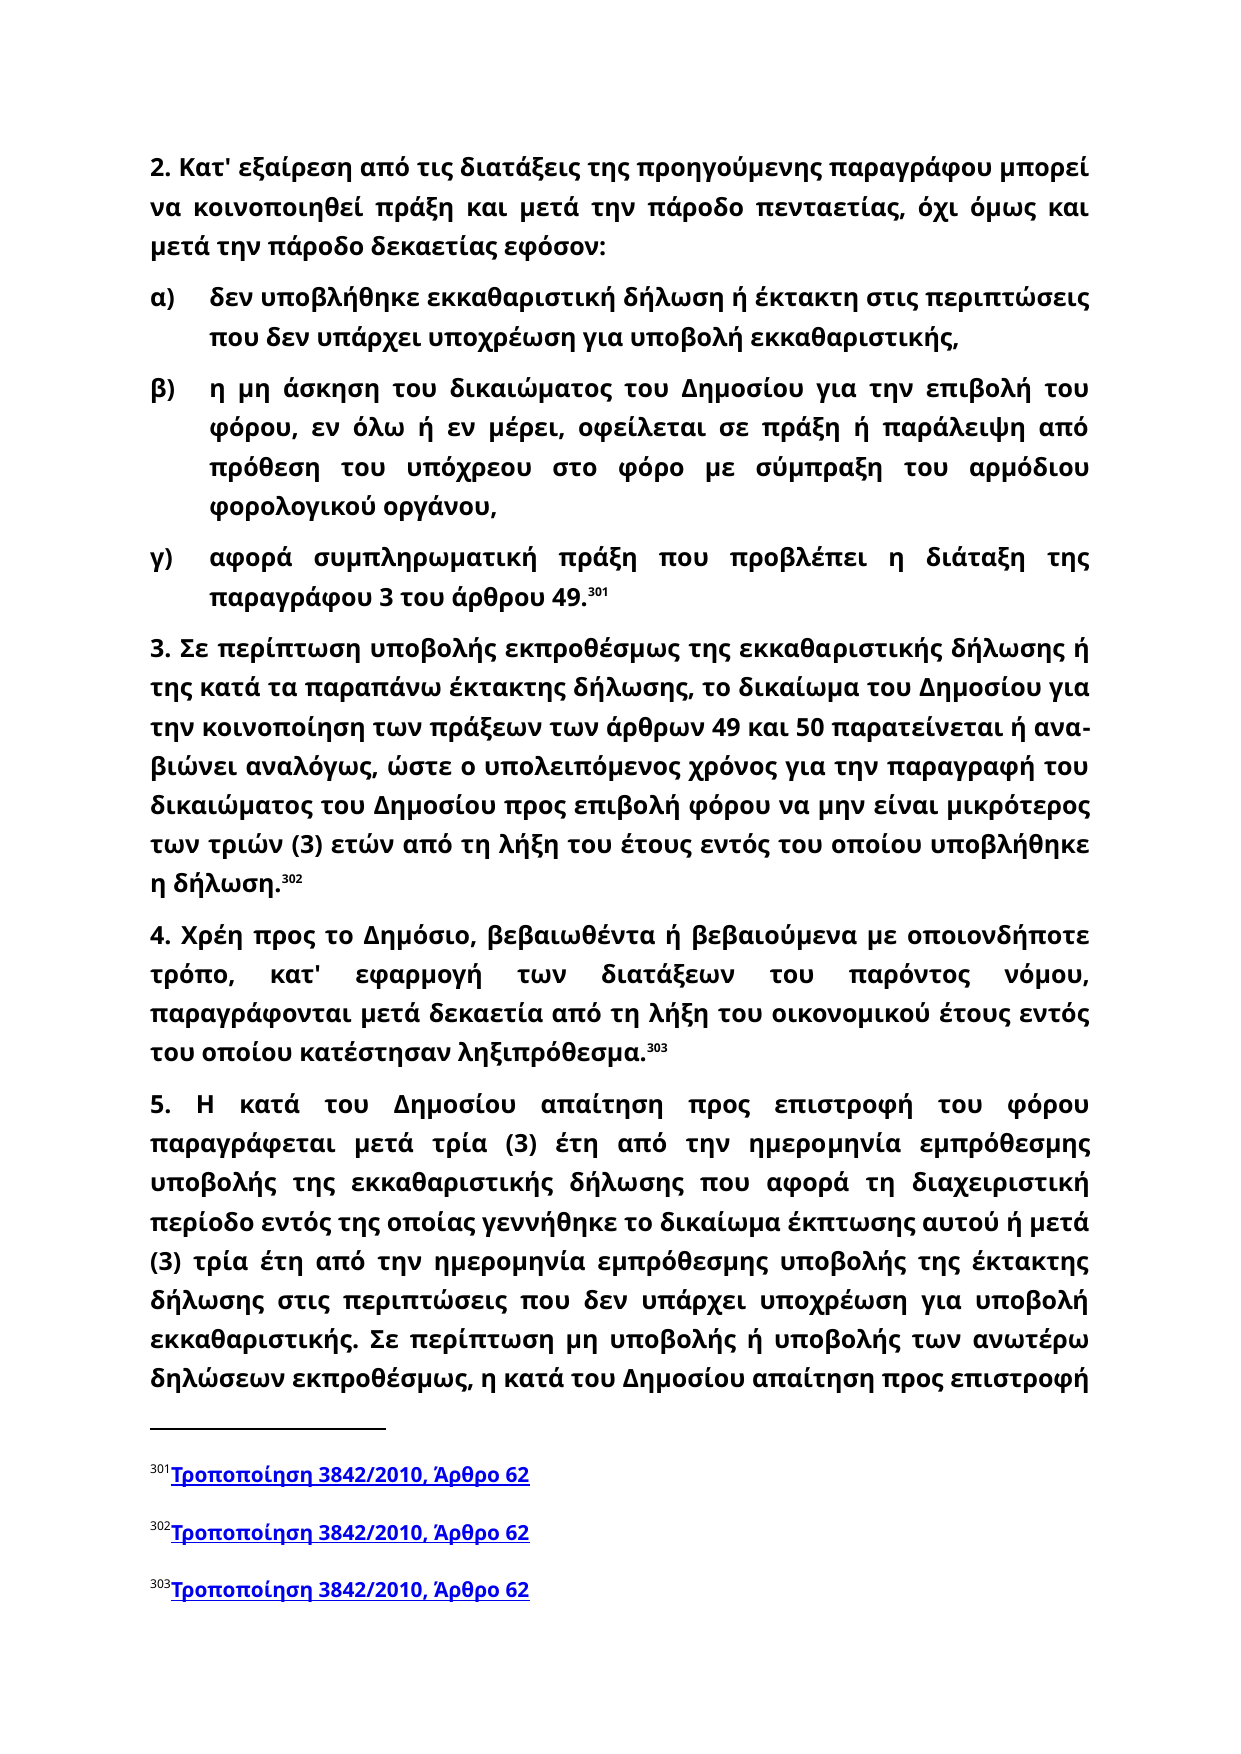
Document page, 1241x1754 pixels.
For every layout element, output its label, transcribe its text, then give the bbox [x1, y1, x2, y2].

text 3. Σε περίπτωση υποβολής εκπροθέσμως της εκκαθα­ριστικής δήλωσης ή της κατά τα παραπάνω έκτακτης δή­λωσης, το δικαίωμα του Δημοσίου για την κοινοποίηση των πράξεων των άρθρων 49 και 50 παρατείνεται ή ανα­βιώνει αναλόγως, ώστε ο υπολειπόμενος χρόνος για την παραγραφή του δικαιώματος του Δημοσίου προς επιβο­λή φόρου να μην είναι μικρότερος των τριών (3) ετών α­πό τη λήξη του έτους εντός του οποίου υποβλήθηκε η δήλωση. [150, 631, 1090, 900]
text 2. Κατ' εξαίρεση από τις διατάξεις της προηγούμενης παραγράφου μπορεί να κοινοποιηθεί πράξη και μετά την πάροδο πενταετίας, όχι όμως και μετά την πάροδο δεκα­ετίας εφόσον: [150, 150, 1090, 262]
text Τροποποίηση 3842/2010, Άρθρο 62 [150, 1518, 1090, 1546]
text 5. Η κατά του Δημοσίου απαίτηση προς επιστροφή του φόρου παραγράφεται μετά τρία (3) έτη από την ημερο­μηνία εμπρόθεσμης υποβολής της εκκαθαριστικής δήλω­σης που αφορά τη διαχειριστική περίοδο εντός της οποί­ας γεννήθηκε το δικαίωμα έκπτωσης αυτού ή μετά (3) τρία έτη από την ημερομηνία εμπρόθεσμης υποβολής της έκτακτης δήλωσης στις περιπτώσεις που δεν υπάρχει υποχρέωση για υποβολή εκκαθαριστικής. Σε περί­πτωση μη υποβολής ή υποβολής των ανωτέρω δηλώσεων εκπροθέσμως, η κατά του Δημοσίου απαίτηση προς επιστροφή [150, 1087, 1090, 1395]
text 4. Χρέη προς το Δημόσιο, βεβαιωθέντα ή βεβαιούμενα με οποιονδήποτε τρόπο, κατ' εφαρμογή των διατάξεων του παρόντος νόμου, παραγράφονται μετά δεκαετία από τη λήξη του οικονομικού έτους εντός του οποίου κατέ­στησαν ληξιπρόθεσμα. [150, 917, 1090, 1069]
text Τροποποίηση 3842/2010, Άρθρο 62 [150, 1576, 1090, 1604]
text Τροποποίηση 3842/2010, Άρθρο 62 [150, 1460, 1090, 1489]
list β) η μη άσκηση του δικαιώματος του Δημοσίου για την επιβολή του φόρου, εν όλω ή εν μέρει, οφείλεται σε πράξη ή παράλειψη από πρόθεση του υπόχρεου στο φό­ρο με σύμπραξη του αρμόδιου φορολογικού οργάνου, [150, 371, 1090, 522]
list α) δεν υποβλήθηκε εκκαθαριστική δήλωση ή έκτακτη στις περιπτώσεις που δεν υπάρχει υποχρέωση για υπο­βολή εκκαθαριστικής, [150, 280, 1090, 353]
list γ) αφορά συμπληρωματική πράξη που προβλέπει η διάταξη της παραγράφου 3 του άρθρου 49. [150, 540, 1090, 613]
